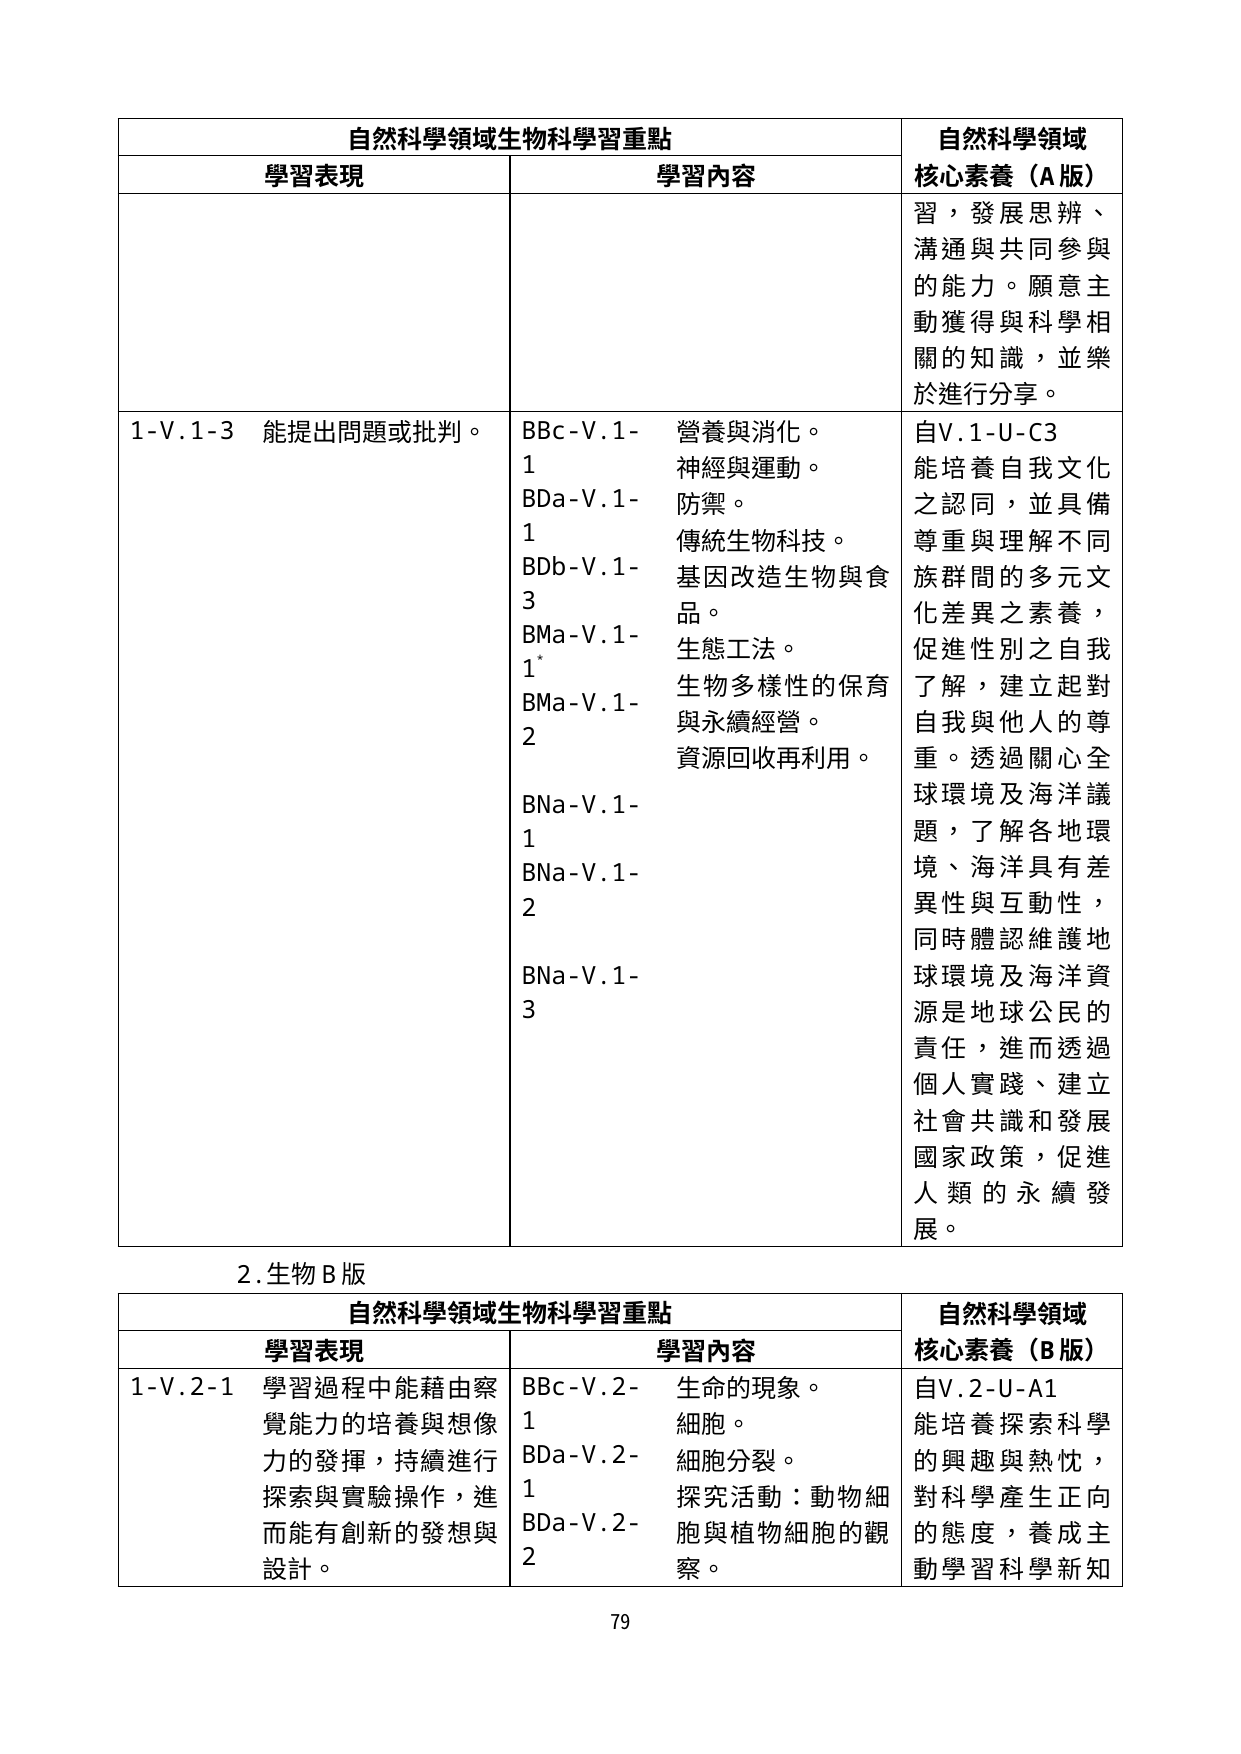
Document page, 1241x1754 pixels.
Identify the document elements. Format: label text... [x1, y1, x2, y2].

table_cell 自V.2-U-A1 能培養探索科學的興趣與熱忱，對科學產生正向的態度，養成主動學習科學新知 [902, 1369, 1122, 1586]
table_cell BBc-V.1-1 BDa-V.1-1 BDb-V.1-3 BMa-V.1-1* BMa-V.1-2 BNa-V.1-1 BNa-V.1-2 BNa-V.1-3 [511, 412, 665, 1246]
table_cell [665, 194, 901, 411]
table_cell 學習過程中能藉由察覺能力的培養與想像力的發揮，持續進行探索與實驗操作，進而能有創新的發想與設計。 [251, 1369, 509, 1586]
table_header 自然科學領域 核心素養（A版） [902, 119, 1122, 193]
table_cell 生命的現象。 細胞。 細胞分裂。 探究活動：動物細胞與植物細胞的觀察。 [665, 1369, 901, 1586]
table_cell BBc-V.2-1 BDa-V.2-1 BDa-V.2-2 [511, 1369, 665, 1586]
table_cell 學習內容 [511, 1331, 901, 1367]
table_cell 學習表現 [119, 1331, 509, 1367]
table_cell 1-V.2-1 [119, 1369, 251, 1586]
table_cell 習，發展思辨、溝通與共同參與的能力。願意主動獲得與科學相關的知識，並樂於進行分享。 [902, 194, 1122, 411]
table_header 自然科學領域 核心素養（B版） [902, 1294, 1122, 1367]
table_header 自然科學領域生物科學習重點 [119, 119, 901, 155]
table_cell 能提出問題或批判。 [251, 412, 509, 1246]
table_cell 營養與消化。 神經與運動。 防禦。 傳統生物科技。 基因改造生物與食品。 生態工法。 生物多樣性的保育與永續經營。 資源回收再利用。 [665, 412, 901, 1246]
table_cell 1-V.1-3 [119, 412, 251, 1246]
table_cell [511, 194, 665, 411]
table_header 自然科學領域生物科學習重點 [119, 1294, 901, 1330]
text 2.生物B版 [192, 1247, 1122, 1293]
table_cell 學習表現 [119, 156, 509, 193]
table_cell 自V.1-U-C3 能培養自我文化之認同，並具備尊重與理解不同族群間的多元文化差異之素養，促進性別之自我了解，建立起對自我與他人的尊重。透過關心全球環境及海洋議題，了解各地環境、海洋具有差異性與互動性，同時體認維護地球環境及海洋資源是地球公民的責任，進而透過個人實踐、建立社會共識和發展國家政策，促進人類的永續發展。 [902, 412, 1122, 1246]
table_cell [119, 194, 251, 411]
table_cell [251, 194, 509, 411]
table_cell 學習內容 [511, 156, 901, 193]
